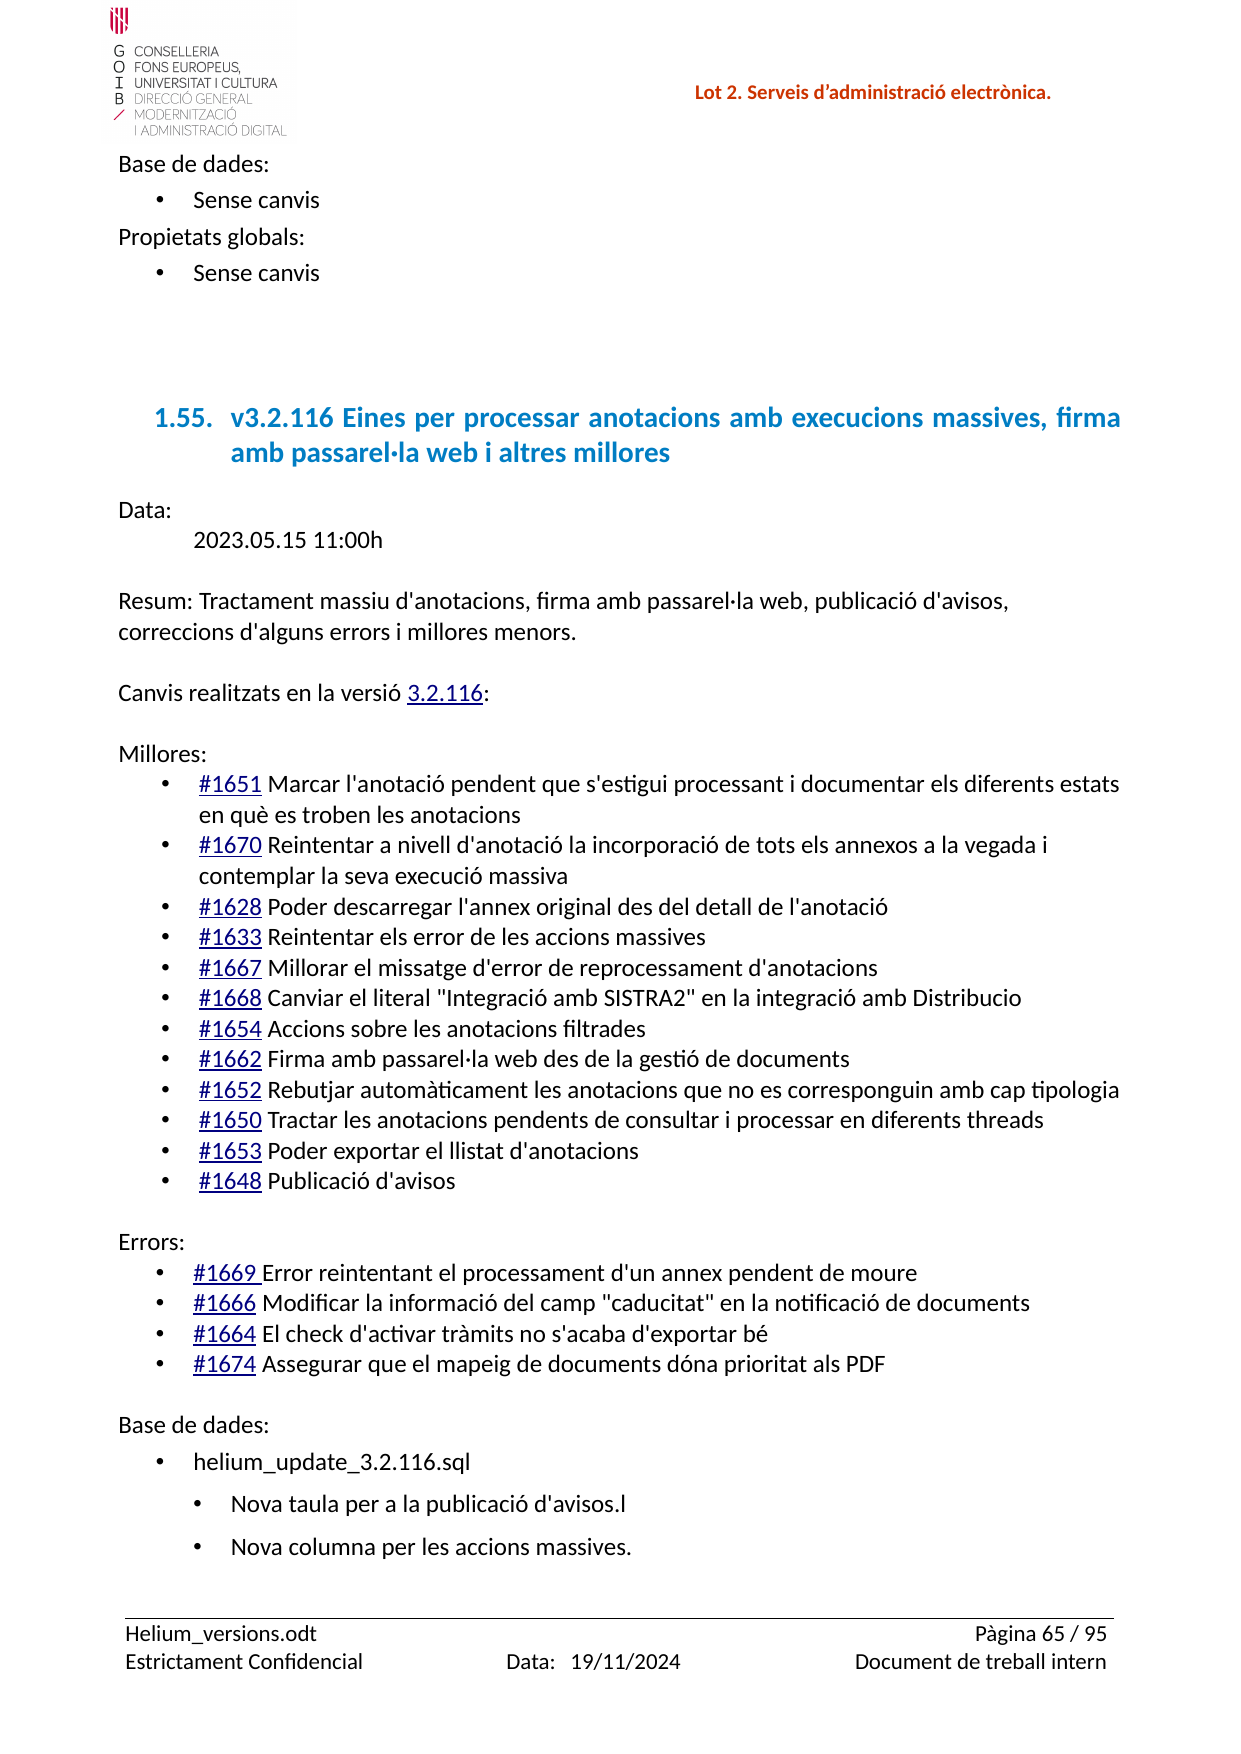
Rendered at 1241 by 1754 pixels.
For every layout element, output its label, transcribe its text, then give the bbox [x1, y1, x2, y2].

list Nova columna per les accions massives. [193, 1531, 1122, 1561]
list helium_update_3.2.116.sql [156, 1446, 1122, 1476]
text Data: [118, 494, 1122, 524]
text Canvis realitzats en la versió 3.2.116: [118, 677, 1122, 707]
list #1652 Rebutjar automàticament les anotacions que no es corresponguin amb cap tipologia [161, 1074, 1122, 1104]
list #1669 Error reintentant el processament d'un annex pendent de moure [156, 1257, 1122, 1287]
subtitle v3.2.116 Eines per processar anotacions amb execucions massives, firma amb passarel·la web i altres millores [153, 399, 1122, 470]
list Sense canvis [156, 184, 1122, 215]
text Millores: [118, 738, 1122, 768]
list Nova taula per a la publicació d'avisos.l [193, 1488, 1122, 1519]
list #1664 El check d'activar tràmits no s'acaba d'exportar bé [156, 1318, 1122, 1348]
text Propietats globals: [118, 221, 1122, 251]
text Base de dades: [118, 148, 1122, 178]
text 2023.05.15 11:00h [118, 524, 1122, 555]
list #1674 Assegurar que el mapeig de documents dóna prioritat als PDF [156, 1348, 1122, 1379]
list #1654 Accions sobre les anotacions filtrades [161, 1013, 1122, 1043]
list #1651 Marcar l'anotació pendent que s'estigui processant i documentar els diferents estats en què es troben les anotacions [161, 768, 1122, 829]
text Resum: Tractament massiu d'anotacions, firma amb passarel·la web, publicació d'avisos, correccions d'alguns errors i millores menors. [118, 585, 1122, 646]
list #1670 Reintentar a nivell d'anotació la incorporació de tots els annexos a la vegada i contemplar la seva execució massiva [161, 829, 1122, 891]
list #1653 Poder exportar el llistat d'anotacions [161, 1135, 1122, 1165]
list #1666 Modificar la informació del camp "caducitat" en la notificació de documents [156, 1287, 1122, 1318]
list #1633 Reintentar els error de les accions massives [161, 921, 1122, 952]
list Sense canvis [156, 257, 1122, 288]
list #1648 Publicació d'avisos [161, 1165, 1122, 1196]
picture [100, 0, 297, 144]
list #1668 Canviar el literal "Integració amb SISTRA2" en la integració amb Distribucio [161, 982, 1122, 1013]
text Base de dades: [118, 1409, 1122, 1440]
list #1628 Poder descarregar l'annex original des del detall de l'anotació [161, 891, 1122, 921]
list #1650 Tractar les anotacions pendents de consultar i processar en diferents threads [161, 1104, 1122, 1135]
text Errors: [118, 1226, 1122, 1257]
list #1662 Firma amb passarel·la web des de la gestió de documents [161, 1043, 1122, 1074]
list #1667 Millorar el missatge d'error de reprocessament d'anotacions [161, 952, 1122, 982]
